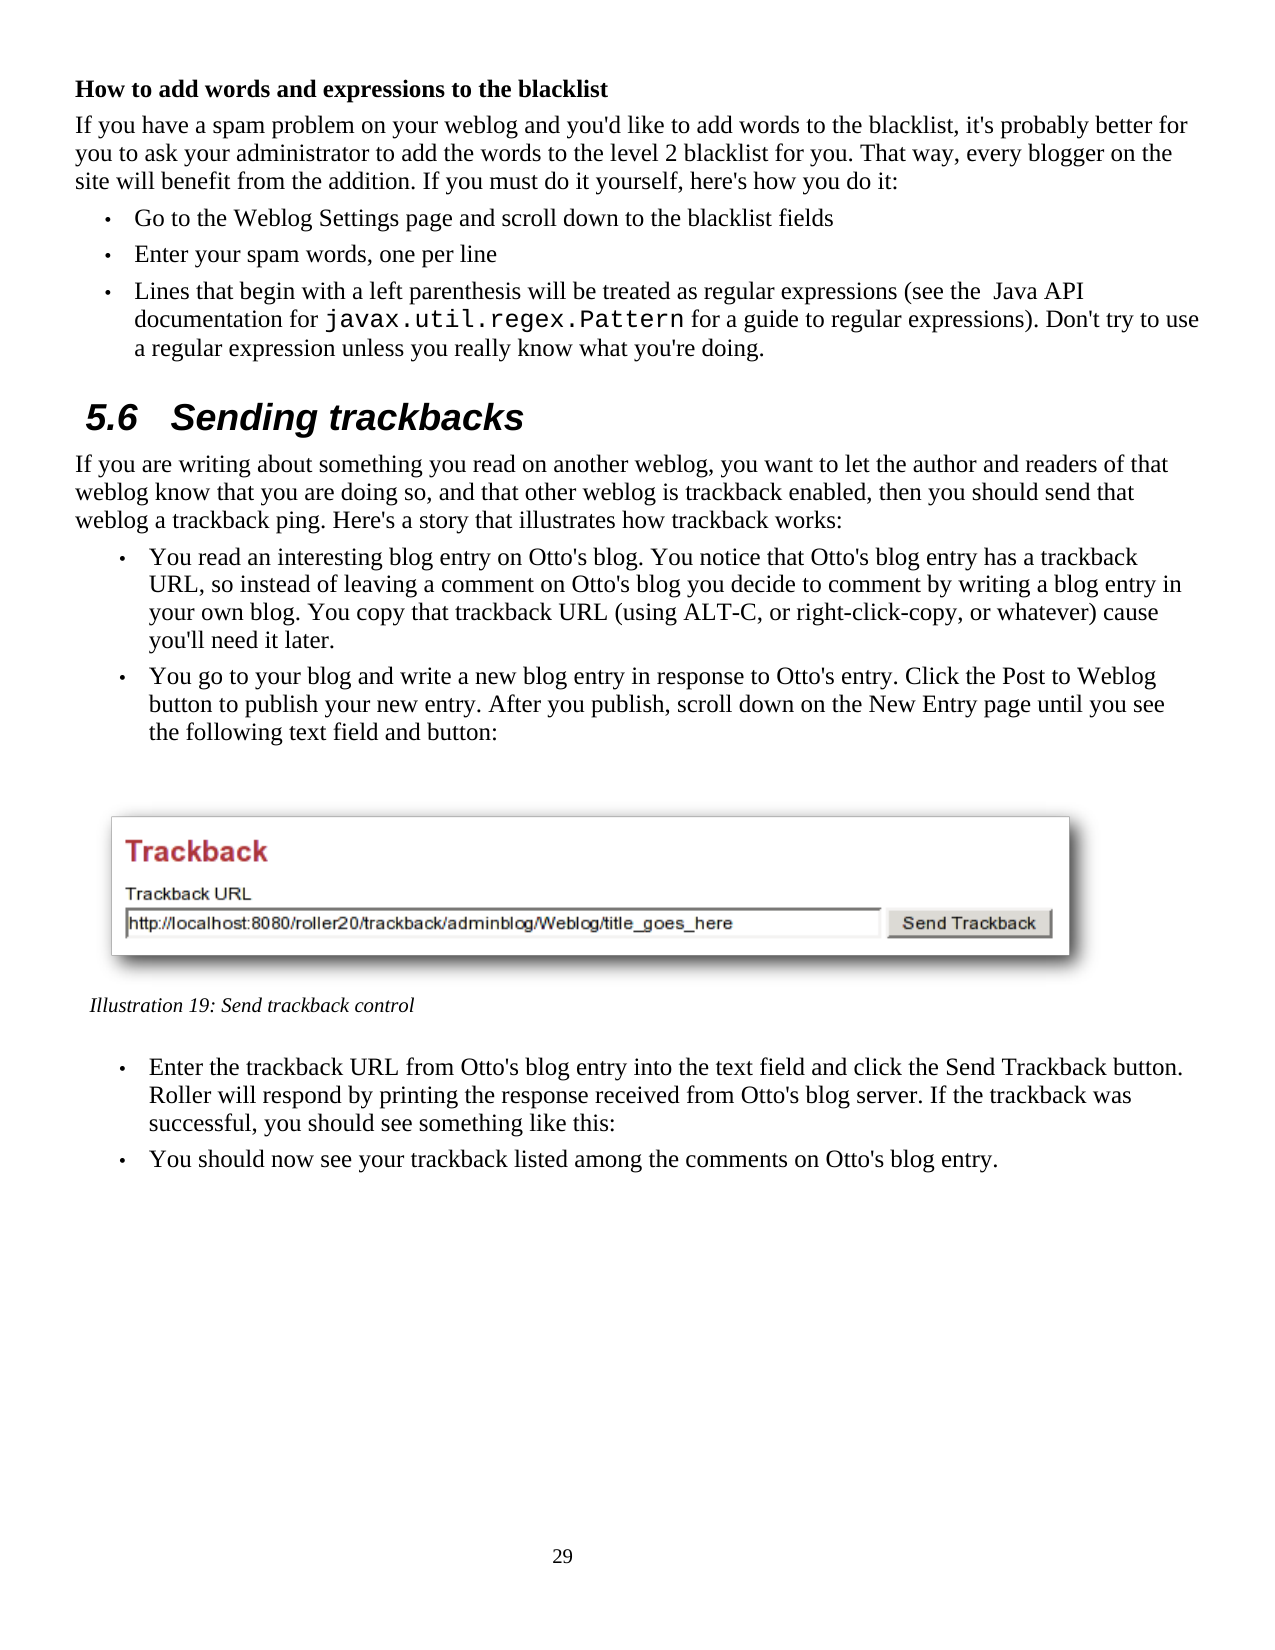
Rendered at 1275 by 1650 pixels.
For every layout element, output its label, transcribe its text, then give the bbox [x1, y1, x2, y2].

list Enter your spam words, one per line [104, 240, 1200, 268]
list How to add words and expressions to the blacklist [75, 75, 1200, 103]
text If you are writing about something you read on another weblog, you want to let the author and readers of that weblog know that you are doing so, and that other weblog is trackback enabled, then you should send that weblog a trackback ping. Here's a story that illustrates how trackback works: [75, 451, 1200, 534]
picture [89, 795, 1108, 994]
text Illustration 19: Send trackback control [89, 994, 1107, 1017]
list You read an interesting blog entry on Otto's blog. You notice that Otto's blog entry has a trackback URL, so instead of leaving a comment on Otto's blog you decide to comment by writing a blog entry in your own blog. You copy that trackback URL (using ALT-C, or right-click-copy, or whatever) cause you'll need it later. [119, 543, 1200, 653]
list Enter the trackback URL from Otto's blog entry into the text field and click the Send Trackback button. Roller will respond by printing the response received from Otto's blog server. If the trackback was successful, you should see something like this: [119, 1053, 1200, 1137]
list You go to your blog and write a new blog entry in response to Otto's entry. Click the Post to Weblog button to publish your new entry. After you publish, scroll down on the New Entry page until you see the following text field and button: [119, 662, 1200, 773]
list Go to the Weblog Settings page and scroll down to the blacklist fields [104, 204, 1200, 231]
list Lines that begin with a left parenthesis will be treated as regular expressions (see the Java API documentation for javax.util.regex.Pattern for a guide to regular expressions). Don't try to use a regular expression unless you really know what you're doing. [104, 277, 1200, 362]
list You should now see your trackback listed among the comments on Otto's blog entry. [119, 1146, 1200, 1173]
subtitle Sending trackbacks [75, 396, 1200, 438]
text If you have a spam problem on your weblog and you'd like to add words to the blacklist, it's probably better for you to ask your administrator to add the words to the level 2 blacklist for you. That way, every blogger on the site will benefit from the addition. If you must do it yourself, here's how you do it: [75, 112, 1200, 195]
